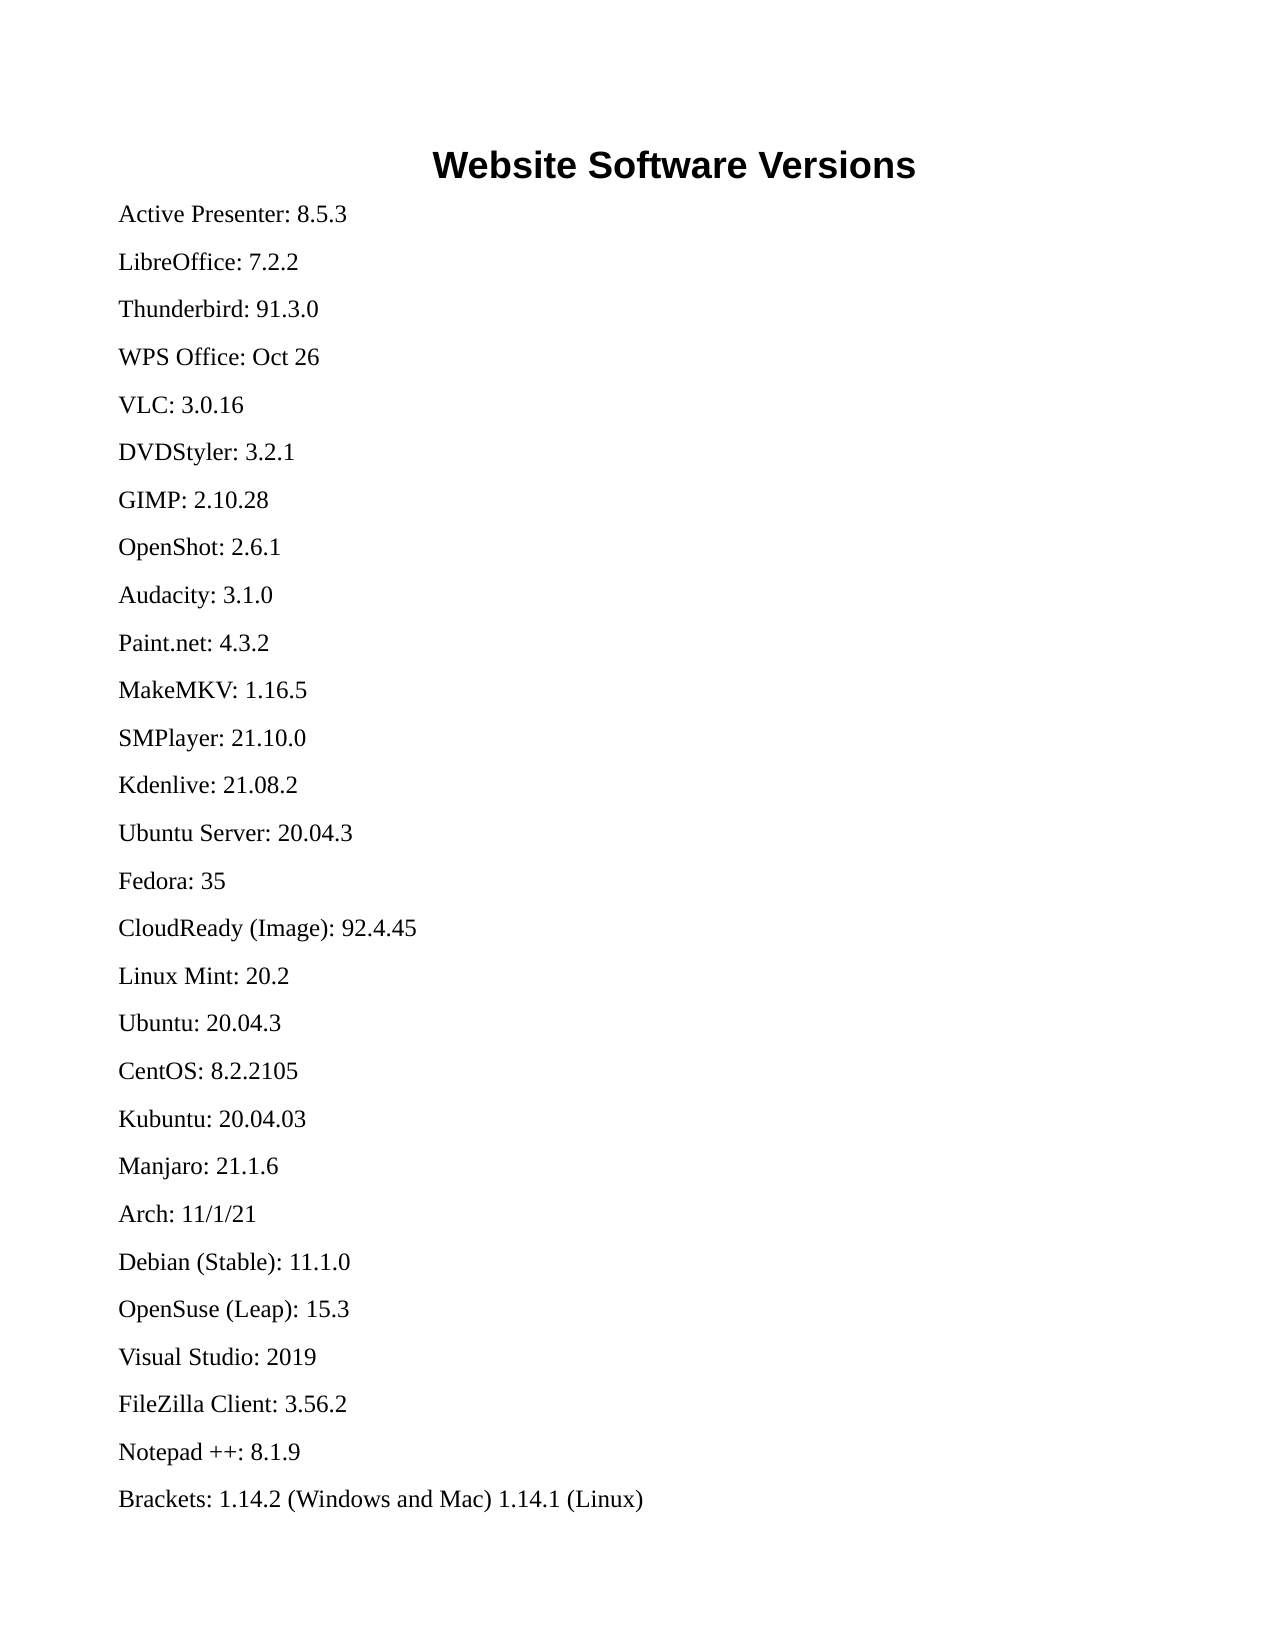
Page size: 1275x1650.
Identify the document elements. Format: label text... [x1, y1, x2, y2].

text Notepad ++: 8.1.9 [118, 1437, 1157, 1466]
text Audacity: 3.1.0 [118, 580, 1157, 609]
text Thunderbird: 91.3.0 [118, 294, 1157, 323]
text Manjaro: 21.1.6 [118, 1151, 1157, 1180]
text Paint.net: 4.3.2 [118, 628, 1157, 656]
text Ubuntu: 20.04.3 [118, 1008, 1157, 1037]
text Brackets: 1.14.2 (Windows and Mac) 1.14.1 (Linux) [118, 1484, 1157, 1513]
text WPS Office: Oct 26 [118, 342, 1157, 371]
text Kdenlive: 21.08.2 [118, 771, 1157, 799]
text LibreOffice: 7.2.2 [118, 247, 1157, 276]
subtitle Website Software Versions [118, 143, 1157, 187]
text OpenShot: 2.6.1 [118, 532, 1157, 561]
text DVDStyler: 3.2.1 [118, 437, 1157, 466]
text Fedora: 35 [118, 866, 1157, 894]
text Ubuntu Server: 20.04.3 [118, 818, 1157, 847]
text Visual Studio: 2019 [118, 1342, 1157, 1371]
text Arch: 11/1/21 [118, 1199, 1157, 1228]
text SMPlayer: 21.10.0 [118, 723, 1157, 752]
text CloudReady (Image): 92.4.45 [118, 913, 1157, 942]
text Active Presenter: 8.5.3 [118, 199, 1157, 228]
text GIMP: 2.10.28 [118, 485, 1157, 514]
text Linux Mint: 20.2 [118, 961, 1157, 990]
text VLC: 3.0.16 [118, 390, 1157, 418]
text Kubuntu: 20.04.03 [118, 1104, 1157, 1132]
text FileZilla Client: 3.56.2 [118, 1389, 1157, 1418]
text OpenSuse (Leap): 15.3 [118, 1294, 1157, 1323]
text CentOS: 8.2.2105 [118, 1056, 1157, 1085]
text MakeMKV: 1.16.5 [118, 675, 1157, 704]
text Debian (Stable): 11.1.0 [118, 1247, 1157, 1275]
